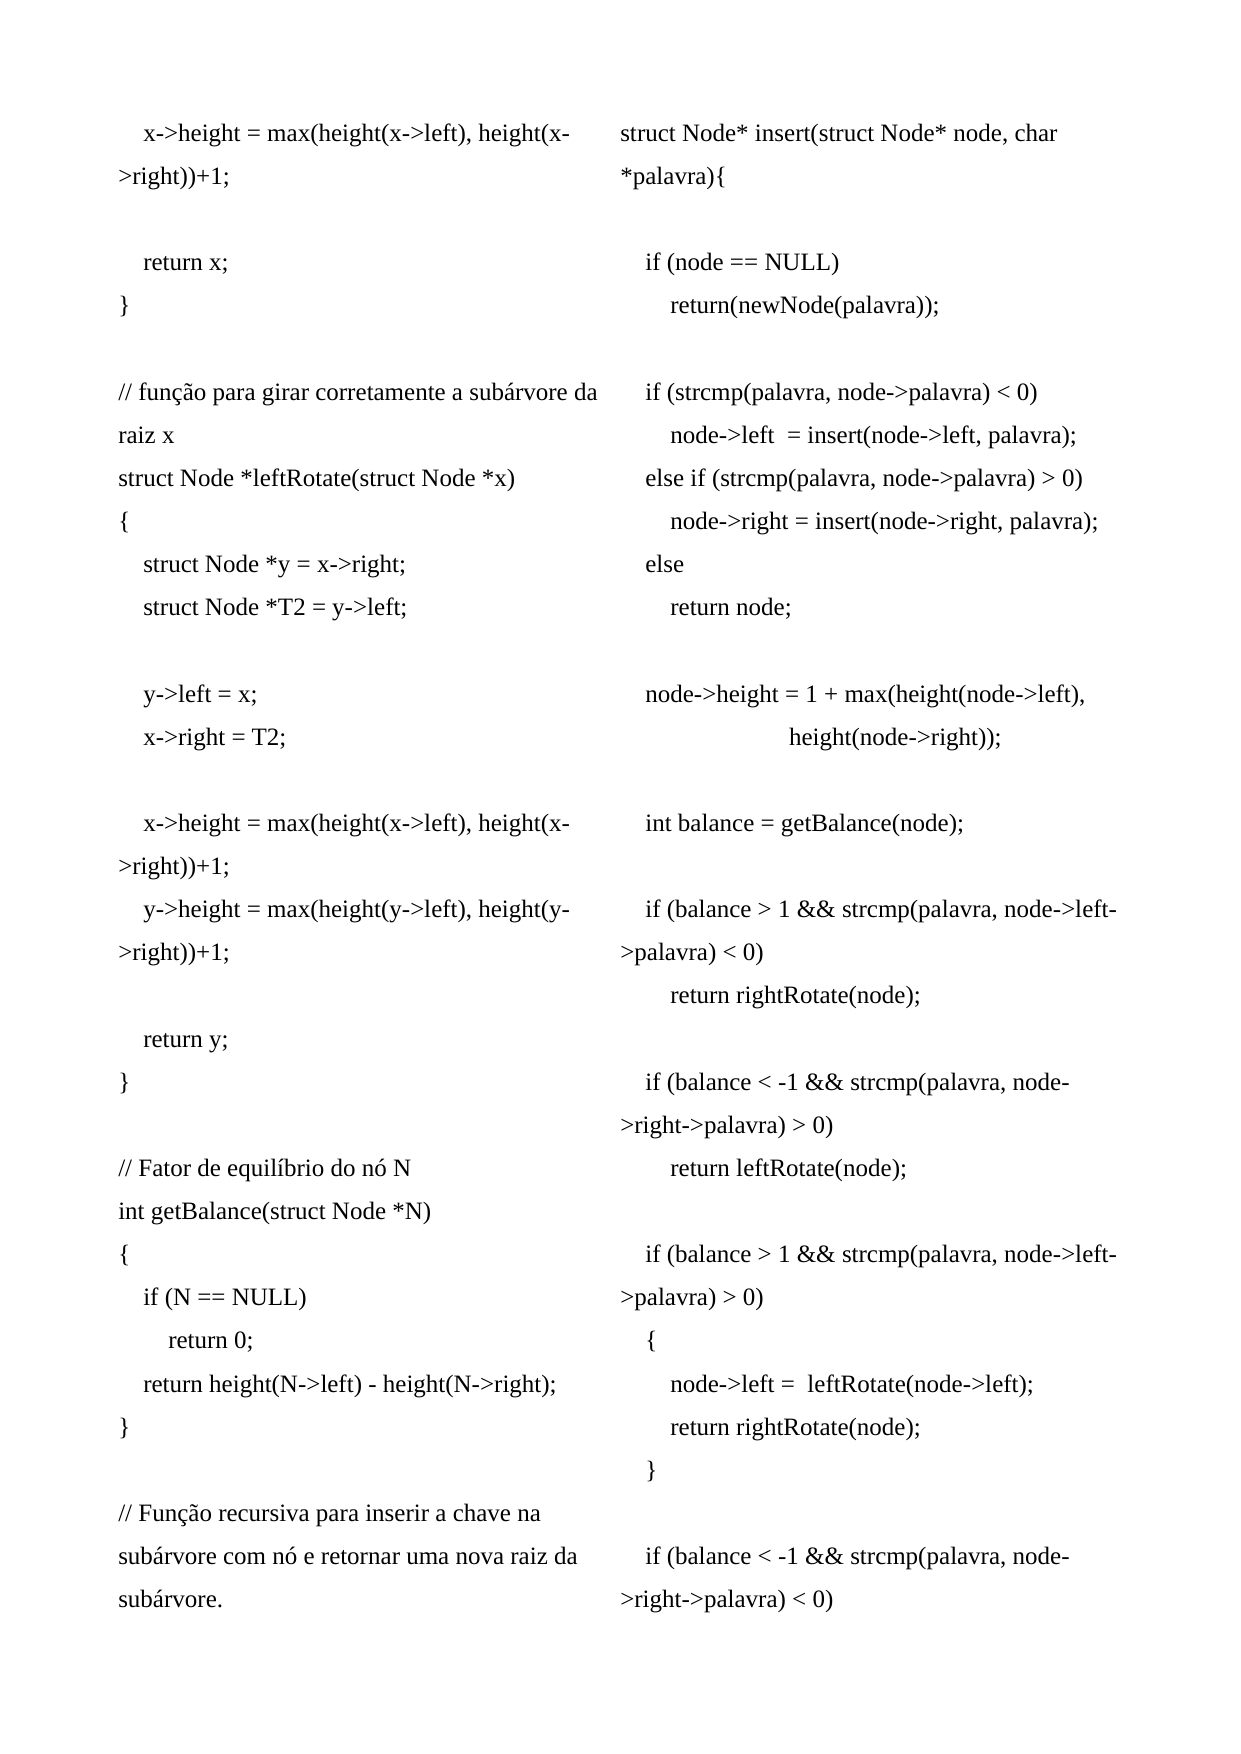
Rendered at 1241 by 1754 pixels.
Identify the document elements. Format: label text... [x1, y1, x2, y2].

text x->height = max(height(x->left), height(x->right))+1; [118, 808, 620, 880]
text struct Node *T2 = y->left; [118, 592, 620, 621]
text struct Node *leftRotate(struct Node *x) [118, 463, 620, 492]
text return 0; [118, 1326, 620, 1354]
text int getBalance(struct Node *N) [118, 1196, 620, 1225]
text if (balance > 1 && strcmp(palavra, node->left->palavra) > 0) [620, 1239, 1122, 1311]
text int balance = getBalance(node); [620, 808, 1122, 837]
text if (balance < -1 && strcmp(palavra, node->right->palavra) < 0) [620, 1541, 1122, 1613]
text if (balance > 1 && strcmp(palavra, node->left->palavra) < 0) [620, 894, 1122, 966]
text } [118, 291, 620, 319]
text return x; [118, 247, 620, 276]
text { [620, 1326, 1122, 1354]
text struct Node* insert(struct Node* node, char *palavra){ [620, 118, 1122, 190]
text return height(N->left) - height(N->right); [118, 1369, 620, 1397]
text return rightRotate(node); [620, 1412, 1122, 1441]
text else [620, 549, 1122, 578]
text y->height = max(height(y->left), height(y->right))+1; [118, 894, 620, 966]
text if (N == NULL) [118, 1282, 620, 1311]
text } [620, 1455, 1122, 1484]
text } [118, 1067, 620, 1096]
text return node; [620, 592, 1122, 621]
text y->left = x; [118, 679, 620, 707]
text { [118, 506, 620, 535]
text node->left = insert(node->left, palavra); [620, 420, 1122, 449]
text if (node == NULL) [620, 247, 1122, 276]
text // função para girar corretamente a subárvore da raiz x [118, 377, 620, 449]
text // Fator de equilíbrio do nó N [118, 1153, 620, 1182]
text x->right = T2; [118, 722, 620, 751]
text } [118, 1412, 620, 1441]
text // Função recursiva para inserir a chave na subárvore com nó e retornar uma nova raiz da subárvore. [118, 1498, 620, 1613]
text node->height = 1 + max(height(node->left), [620, 679, 1122, 707]
text if (balance < -1 && strcmp(palavra, node->right->palavra) > 0) [620, 1067, 1122, 1139]
text node->right = insert(node->right, palavra); [620, 506, 1122, 535]
text else if (strcmp(palavra, node->palavra) > 0) [620, 463, 1122, 492]
text return y; [118, 1024, 620, 1052]
text return leftRotate(node); [620, 1153, 1122, 1182]
text struct Node *y = x->right; [118, 549, 620, 578]
text return(newNode(palavra)); [620, 291, 1122, 319]
text height(node->right)); [620, 722, 1122, 751]
text x->height = max(height(x->left), height(x->right))+1; [118, 118, 620, 190]
text return rightRotate(node); [620, 981, 1122, 1009]
text node->left = leftRotate(node->left); [620, 1369, 1122, 1397]
text if (strcmp(palavra, node->palavra) < 0) [620, 377, 1122, 406]
text { [118, 1239, 620, 1268]
